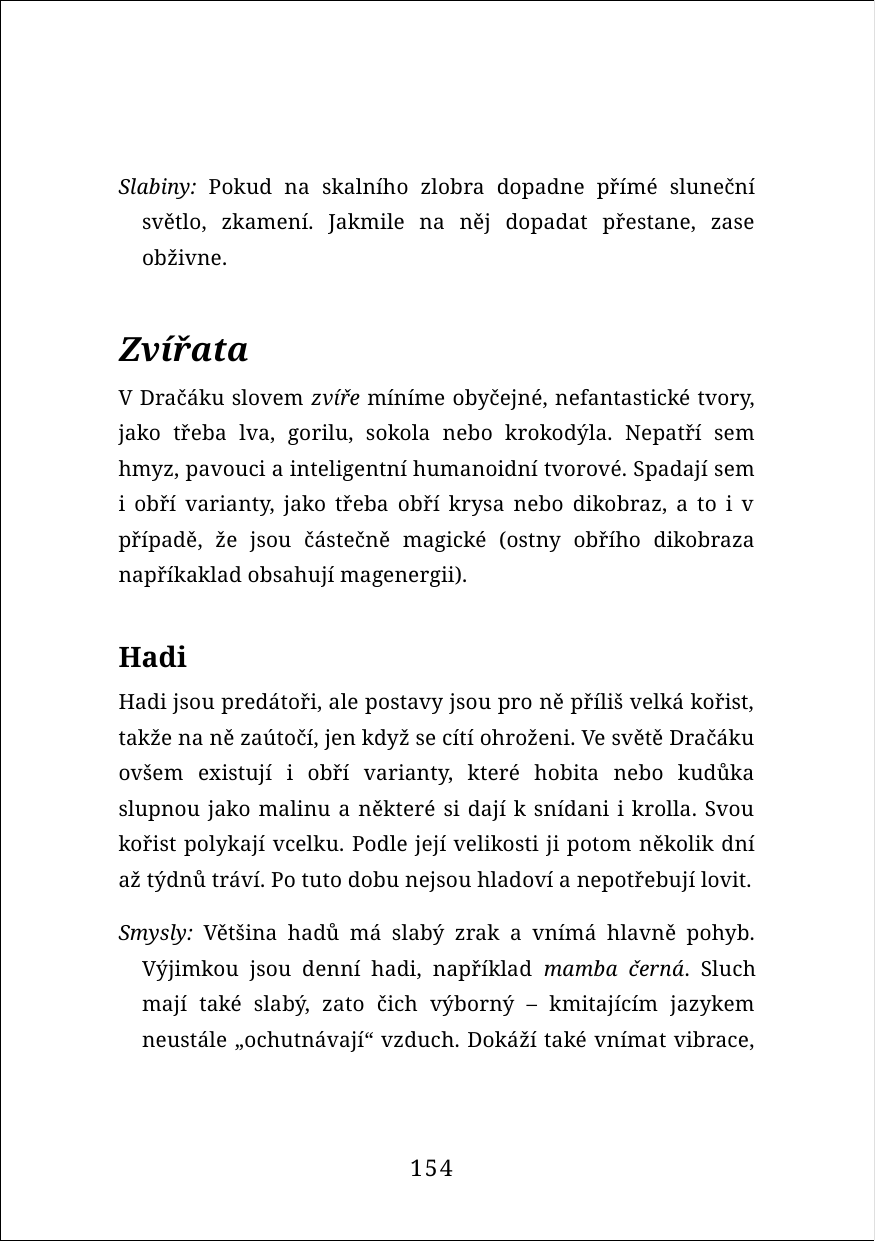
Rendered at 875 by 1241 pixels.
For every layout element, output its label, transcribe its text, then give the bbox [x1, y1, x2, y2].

subtitle Hadi [118, 637, 756, 676]
text Hadi jsou predátoři, ale postavy jsou pro ně příliš velká kořist, takže na ně zaútočí, jen když se cítí ohroženi. Ve světě Dračáku ovšem existují i obří varianty, které hobita nebo kudůka slupnou jako malinu a některé si dají k snídani i krolla. Svou kořist polykají vcelku. Podle její velikosti ji potom několik dní až týdnů tráví. Po tuto dobu nejsou hladoví a nepotřebují lovit. [118, 687, 756, 893]
text Slabiny: Pokud na skalního zlobra dopadne přímé sluneční světlo, zkamení. Jakmile na něj dopadat přestane, zase obživne. [118, 172, 756, 271]
text V Dračáku slovem zvíře míníme obyčejné, nefantastické tvory, jako třeba lva, gorilu, sokola nebo krokodýla. Nepatří sem hmyz, pavouci a inteligentní humanoidní tvorové. Spadají sem i obří varianty, jako třeba obří krysa nebo dikobraz, a to i v případě, že jsou částečně magické (ostny obřího dikobraza napříkaklad obsahují magenergii). [118, 383, 756, 589]
text Smysly: Většina hadů má slabý zrak a vnímá hlavně pohyb. Výjimkou jsou denní hadi, například mamba černá. Sluch mají také slabý, zato čich výborný – kmitajícím jazykem neustále „ochutnávají“ vzduch. Dokáží také vnímat vibrace, [118, 918, 756, 1053]
subtitle Zvířata [118, 326, 756, 371]
